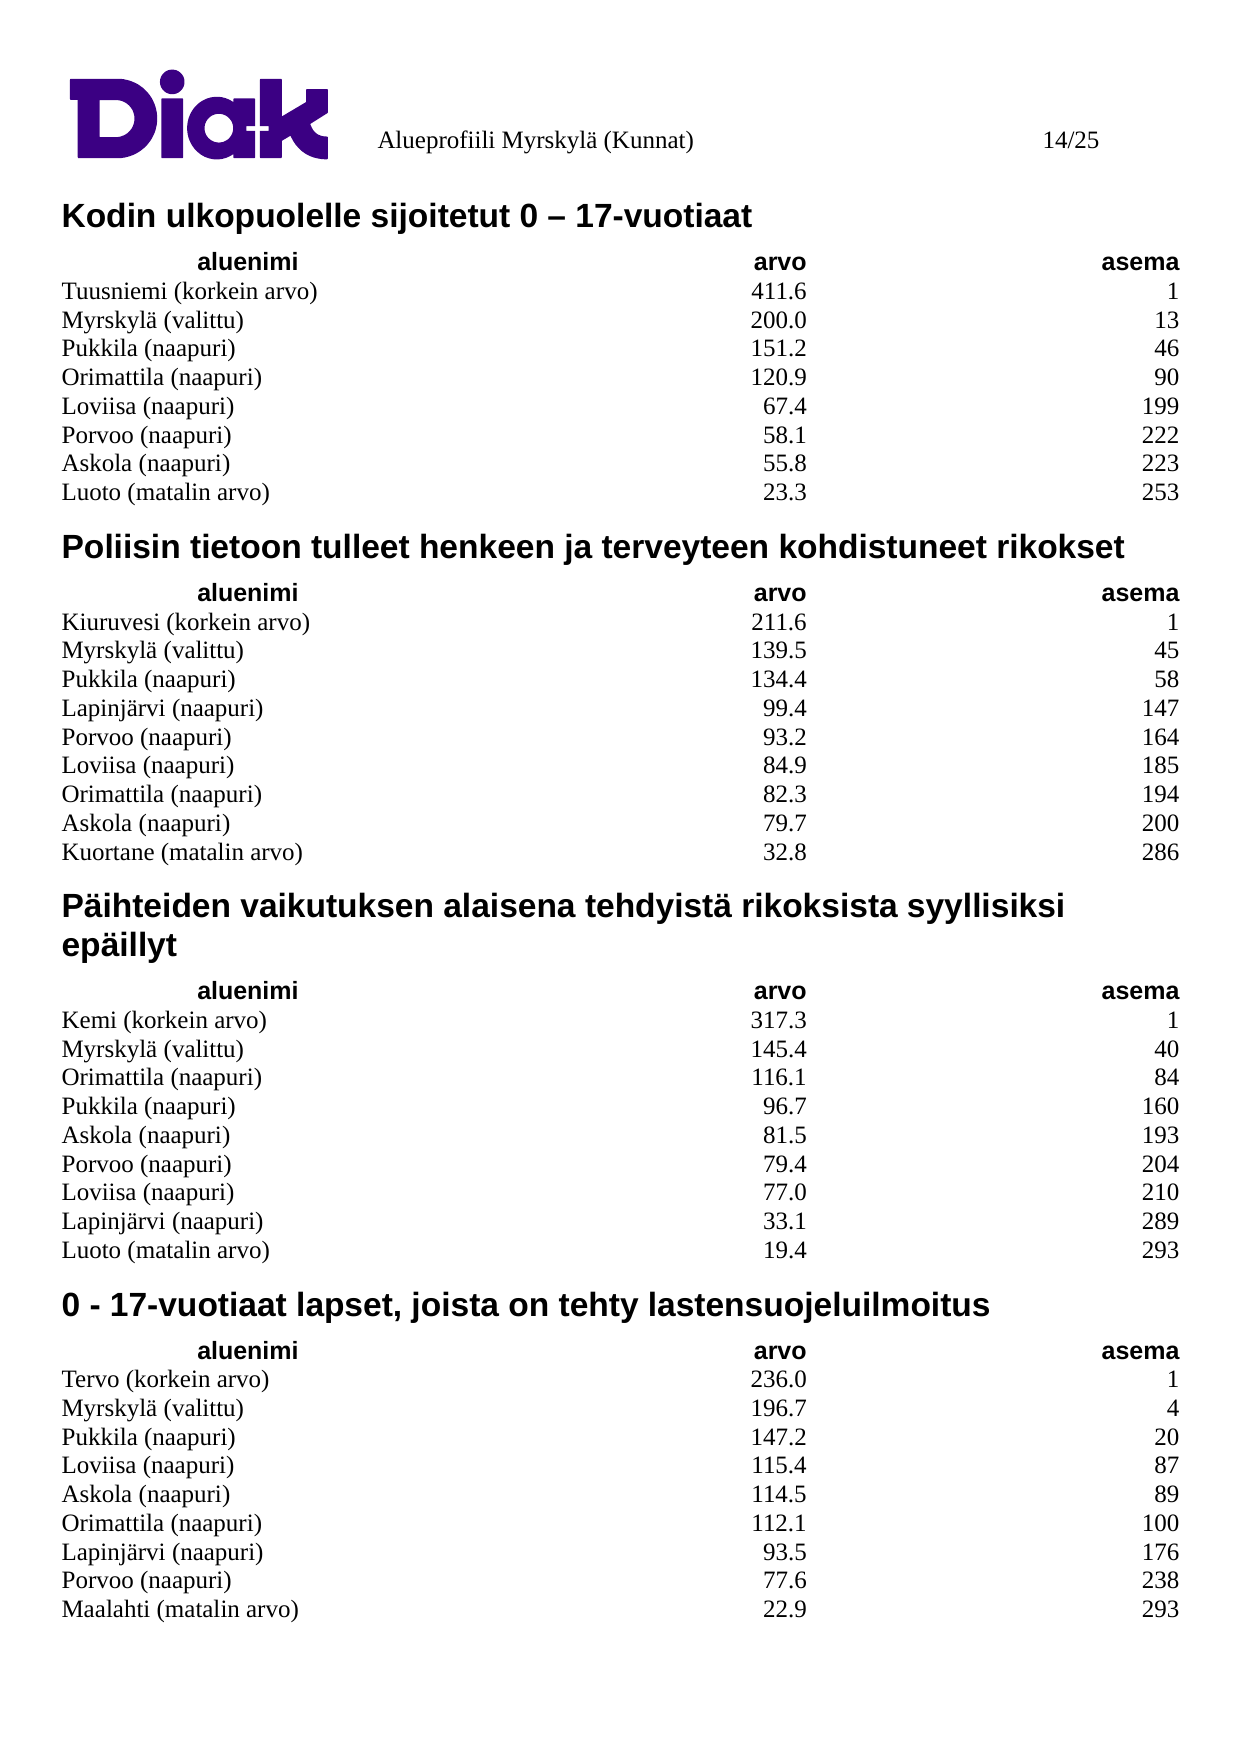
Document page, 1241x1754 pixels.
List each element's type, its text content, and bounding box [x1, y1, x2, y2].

table_cell Lapinjärvi (naapuri) [61, 1537, 434, 1566]
table_cell 79.4 [434, 1149, 806, 1177]
table_cell 185 [806, 751, 1179, 779]
table_cell 317.3 [434, 1005, 806, 1034]
table_cell 89 [806, 1479, 1179, 1508]
table_cell 199 [806, 391, 1179, 420]
table_cell Pukkila (naapuri) [61, 334, 434, 362]
table_cell 411.6 [434, 276, 806, 305]
table_cell 46 [806, 334, 1179, 362]
table_cell 58 [806, 664, 1179, 693]
table_cell Lapinjärvi (naapuri) [61, 1206, 434, 1235]
table_header aluenimi [61, 578, 434, 607]
table_cell 13 [806, 305, 1179, 333]
table_cell 77.0 [434, 1178, 806, 1206]
table_cell Pukkila (naapuri) [61, 664, 434, 693]
table_cell 211.6 [434, 607, 806, 636]
table_cell 194 [806, 779, 1179, 808]
table_cell Loviisa (naapuri) [61, 1178, 434, 1206]
table_header aluenimi [61, 247, 434, 276]
table_cell 236.0 [434, 1364, 806, 1393]
table_cell 114.5 [434, 1479, 806, 1508]
table_cell 93.2 [434, 722, 806, 751]
table_header asema [806, 976, 1179, 1005]
table_cell Askola (naapuri) [61, 1120, 434, 1149]
table_cell Orimattila (naapuri) [61, 1063, 434, 1091]
table_cell Myrskylä (valittu) [61, 1034, 434, 1062]
table_cell 79.7 [434, 808, 806, 837]
table_cell 200 [806, 808, 1179, 837]
table_cell 1 [806, 276, 1179, 305]
table_cell 223 [806, 449, 1179, 477]
table_cell 82.3 [434, 779, 806, 808]
table_cell 145.4 [434, 1034, 806, 1062]
table_cell 204 [806, 1149, 1179, 1177]
table_cell 115.4 [434, 1451, 806, 1479]
table_header asema [806, 578, 1179, 607]
table_cell 19.4 [434, 1235, 806, 1264]
table_cell 77.6 [434, 1566, 806, 1594]
table_cell 112.1 [434, 1508, 806, 1537]
table_cell Loviisa (naapuri) [61, 1451, 434, 1479]
table_cell Porvoo (naapuri) [61, 420, 434, 448]
table_cell 151.2 [434, 334, 806, 362]
table_cell 293 [806, 1594, 1179, 1623]
table_cell 222 [806, 420, 1179, 448]
table_cell 100 [806, 1508, 1179, 1537]
table_cell 93.5 [434, 1537, 806, 1566]
table_cell Loviisa (naapuri) [61, 751, 434, 779]
table_cell Pukkila (naapuri) [61, 1422, 434, 1451]
table_cell 293 [806, 1235, 1179, 1264]
table_cell Orimattila (naapuri) [61, 362, 434, 391]
table_cell 58.1 [434, 420, 806, 448]
table_cell 67.4 [434, 391, 806, 420]
table_cell Pukkila (naapuri) [61, 1091, 434, 1120]
table_cell Orimattila (naapuri) [61, 1508, 434, 1537]
table_cell 84 [806, 1063, 1179, 1091]
table_cell Luoto (matalin arvo) [61, 1235, 434, 1264]
table_cell Myrskylä (valittu) [61, 305, 434, 333]
table_cell 139.5 [434, 636, 806, 664]
table_cell 99.4 [434, 693, 806, 722]
table_cell 253 [806, 477, 1179, 506]
table_cell 55.8 [434, 449, 806, 477]
table_cell Maalahti (matalin arvo) [61, 1594, 434, 1623]
table_cell Askola (naapuri) [61, 808, 434, 837]
table_cell Porvoo (naapuri) [61, 1566, 434, 1594]
table_cell 1 [806, 1005, 1179, 1034]
table_cell 116.1 [434, 1063, 806, 1091]
table_cell Luoto (matalin arvo) [61, 477, 434, 506]
table_cell 164 [806, 722, 1179, 751]
table_cell 1 [806, 607, 1179, 636]
table_cell 196.7 [434, 1393, 806, 1422]
subtitle Poliisin tietoon tulleet henkeen ja terveyteen kohdistuneet rikokset [61, 527, 1179, 566]
table_header arvo [434, 247, 806, 276]
table_cell 4 [806, 1393, 1179, 1422]
table_cell 1 [806, 1364, 1179, 1393]
table_cell Kuortane (matalin arvo) [61, 837, 434, 866]
table_cell Tuusniemi (korkein arvo) [61, 276, 434, 305]
table_cell 20 [806, 1422, 1179, 1451]
table_cell 160 [806, 1091, 1179, 1120]
table_cell 286 [806, 837, 1179, 866]
table_cell 120.9 [434, 362, 806, 391]
table_cell Tervo (korkein arvo) [61, 1364, 434, 1393]
table_cell Kiuruvesi (korkein arvo) [61, 607, 434, 636]
table_cell Porvoo (naapuri) [61, 722, 434, 751]
table_cell 193 [806, 1120, 1179, 1149]
table_header arvo [434, 976, 806, 1005]
subtitle Päihteiden vaikutuksen alaisena tehdyistä rikoksista syyllisiksi epäillyt [61, 886, 1179, 964]
table_cell Loviisa (naapuri) [61, 391, 434, 420]
table_cell 87 [806, 1451, 1179, 1479]
table_cell 147.2 [434, 1422, 806, 1451]
table_cell Askola (naapuri) [61, 1479, 434, 1508]
table_header aluenimi [61, 1336, 434, 1364]
table_cell Orimattila (naapuri) [61, 779, 434, 808]
table_cell 289 [806, 1206, 1179, 1235]
table_cell Askola (naapuri) [61, 449, 434, 477]
table_cell 96.7 [434, 1091, 806, 1120]
table_cell 176 [806, 1537, 1179, 1566]
table_cell 22.9 [434, 1594, 806, 1623]
table_cell 33.1 [434, 1206, 806, 1235]
table_cell 81.5 [434, 1120, 806, 1149]
table_header aluenimi [61, 976, 434, 1005]
table_header arvo [434, 578, 806, 607]
table_cell Myrskylä (valittu) [61, 636, 434, 664]
table_cell 23.3 [434, 477, 806, 506]
table_header asema [806, 1336, 1179, 1364]
table_cell 90 [806, 362, 1179, 391]
subtitle 0 - 17-vuotiaat lapset, joista on tehty lastensuojeluilmoitus [61, 1284, 1179, 1323]
table_cell 32.8 [434, 837, 806, 866]
table_cell 238 [806, 1566, 1179, 1594]
table_cell 45 [806, 636, 1179, 664]
subtitle Kodin ulkopuolelle sijoitetut 0 – 17-vuotiaat [61, 196, 1179, 235]
table_cell Myrskylä (valittu) [61, 1393, 434, 1422]
table_cell 84.9 [434, 751, 806, 779]
table_cell Lapinjärvi (naapuri) [61, 693, 434, 722]
table_cell Porvoo (naapuri) [61, 1149, 434, 1177]
table_header asema [806, 247, 1179, 276]
table_header arvo [434, 1336, 806, 1364]
table_cell 200.0 [434, 305, 806, 333]
table_cell 40 [806, 1034, 1179, 1062]
table_cell Kemi (korkein arvo) [61, 1005, 434, 1034]
table_cell 134.4 [434, 664, 806, 693]
table_cell 147 [806, 693, 1179, 722]
table_cell 210 [806, 1178, 1179, 1206]
